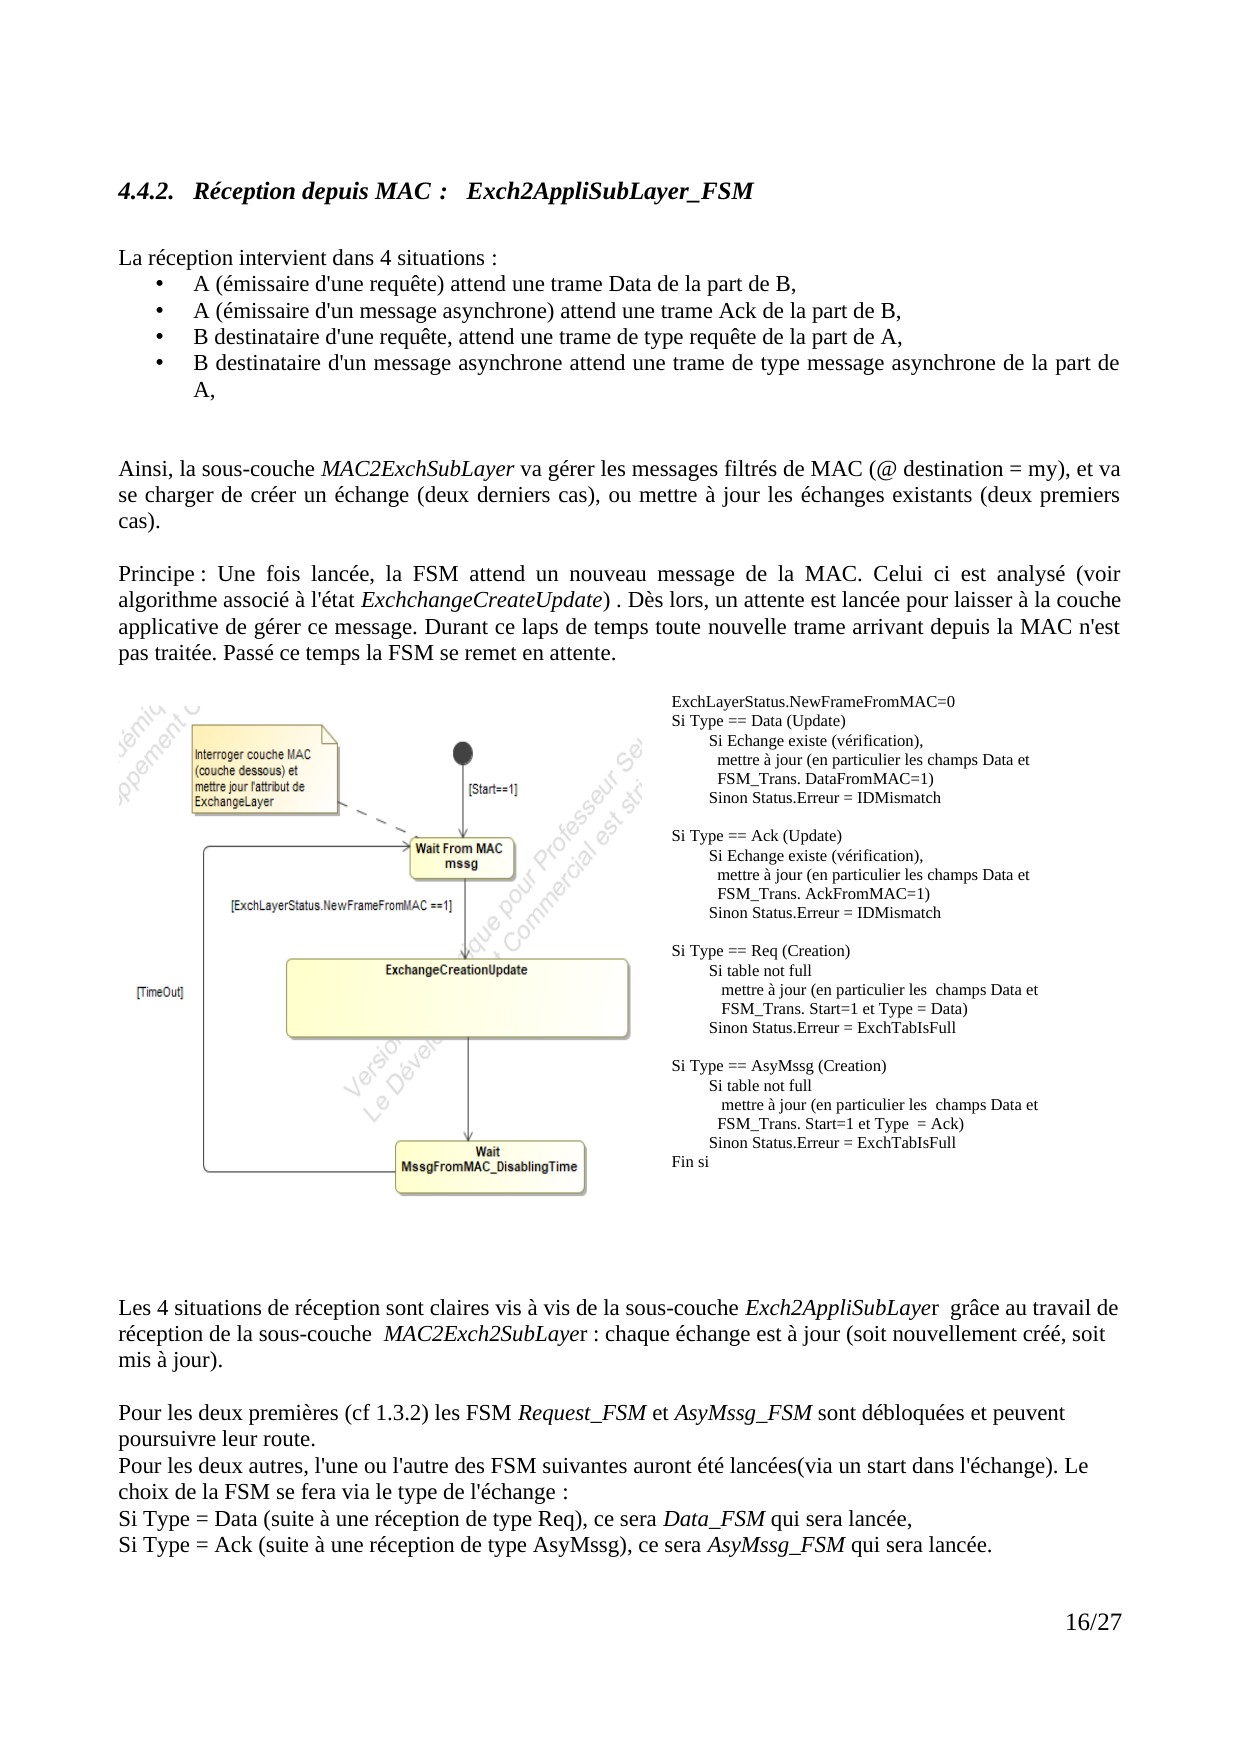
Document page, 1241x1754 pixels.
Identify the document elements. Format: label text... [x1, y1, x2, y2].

list A (émissaire d'un message asynchrone) attend une trame Ack de la part de B, [156, 297, 1122, 323]
list A (émissaire d'une requête) attend une trame Data de la part de B, [156, 270, 1122, 297]
text Les 4 situations de réception sont claires vis à vis de la sous-couche Exch2AppliSubLayer grâce au travail de réception de la sous-couche MAC2Exch2SubLayer : chaque échange est à jour (soit nouvellement créé, soit mis à jour). [118, 1294, 1122, 1373]
text mettre à jour (en particulier les champs Data et FSM_Trans. AckFromMAC=1) [642, 864, 1122, 903]
text Sinon Status.Erreur = IDMismatch [642, 903, 1122, 922]
list B destinataire d'un message asynchrone attend une trame de type message asynchrone de la part de A, [156, 349, 1122, 402]
text mettre à jour (en particulier les champs Data et FSM_Trans. DataFromMAC=1) [642, 749, 1122, 788]
text La réception intervient dans 4 situations : [118, 244, 1122, 270]
list B destinataire d'une requête, attend une trame de type requête de la part de A, [156, 323, 1122, 349]
text Pour les deux autres, l'une ou l'autre des FSM suivantes auront été lancées(via un start dans l'échange). Le choix de la FSM se fera via le type de l'échange : [118, 1452, 1122, 1504]
text Fin si [642, 1152, 1122, 1171]
text Si Type == Ack (Update) [642, 807, 1122, 845]
text Si Type == Req (Creation) Si table not full [642, 922, 1122, 979]
text Si Type == AsyMssg (Creation) Si table not full [642, 1056, 1122, 1094]
text Si Echange existe (vérification), [642, 845, 1122, 864]
text mettre à jour (en particulier les champs Data et FSM_Trans. Start=1 et Type = Data) Sinon Status.Erreur = ExchTabIsFull [642, 979, 1122, 1037]
text Sinon Status.Erreur = IDMismatch [642, 788, 1122, 807]
subtitle Réception depuis MAC : Exch2AppliSubLayer_FSM [118, 176, 1122, 205]
text mettre à jour (en particulier les champs Data et FSM_Trans. Start=1 et Type = Ack) Sinon Status.Erreur = ExchTabIsFull [642, 1094, 1122, 1152]
text Ainsi, la sous-couche MAC2ExchSubLayer va gérer les messages filtrés de MAC (@ destination = my), et va se charger de créer un échange (deux derniers cas), ou mettre à jour les échanges existants (deux premiers cas). [118, 455, 1122, 534]
text Si Type = Data (suite à une réception de type Req), ce sera Data_FSM qui sera lancée, [118, 1504, 1122, 1531]
text Pour les deux premières (cf 1.3.2) les FSM Request_FSM et AsyMssg_FSM sont débloquées et peuvent poursuivre leur route. [118, 1399, 1122, 1452]
text Si Type = Ack (suite à une réception de type AsyMssg), ce sera AsyMssg_FSM qui sera lancée. [118, 1531, 1122, 1557]
text ExchLayerStatus.NewFrameFromMAC=0 Si Type == Data (Update) [118, 692, 1122, 730]
text Si Echange existe (vérification), [642, 730, 1122, 749]
text Principe : Une fois lancée, la FSM attend un nouveau message de la MAC. Celui ci est analysé (voir algorithme associé à l'état ExchchangeCreateUpdate) . Dès lors, un attente est lancée pour laisser à la couche applicative de gérer ce message. Durant ce laps de temps toute nouvelle trame arrivant depuis la MAC n'est pas traitée. Passé ce temps la FSM se remet en attente. [118, 560, 1122, 666]
